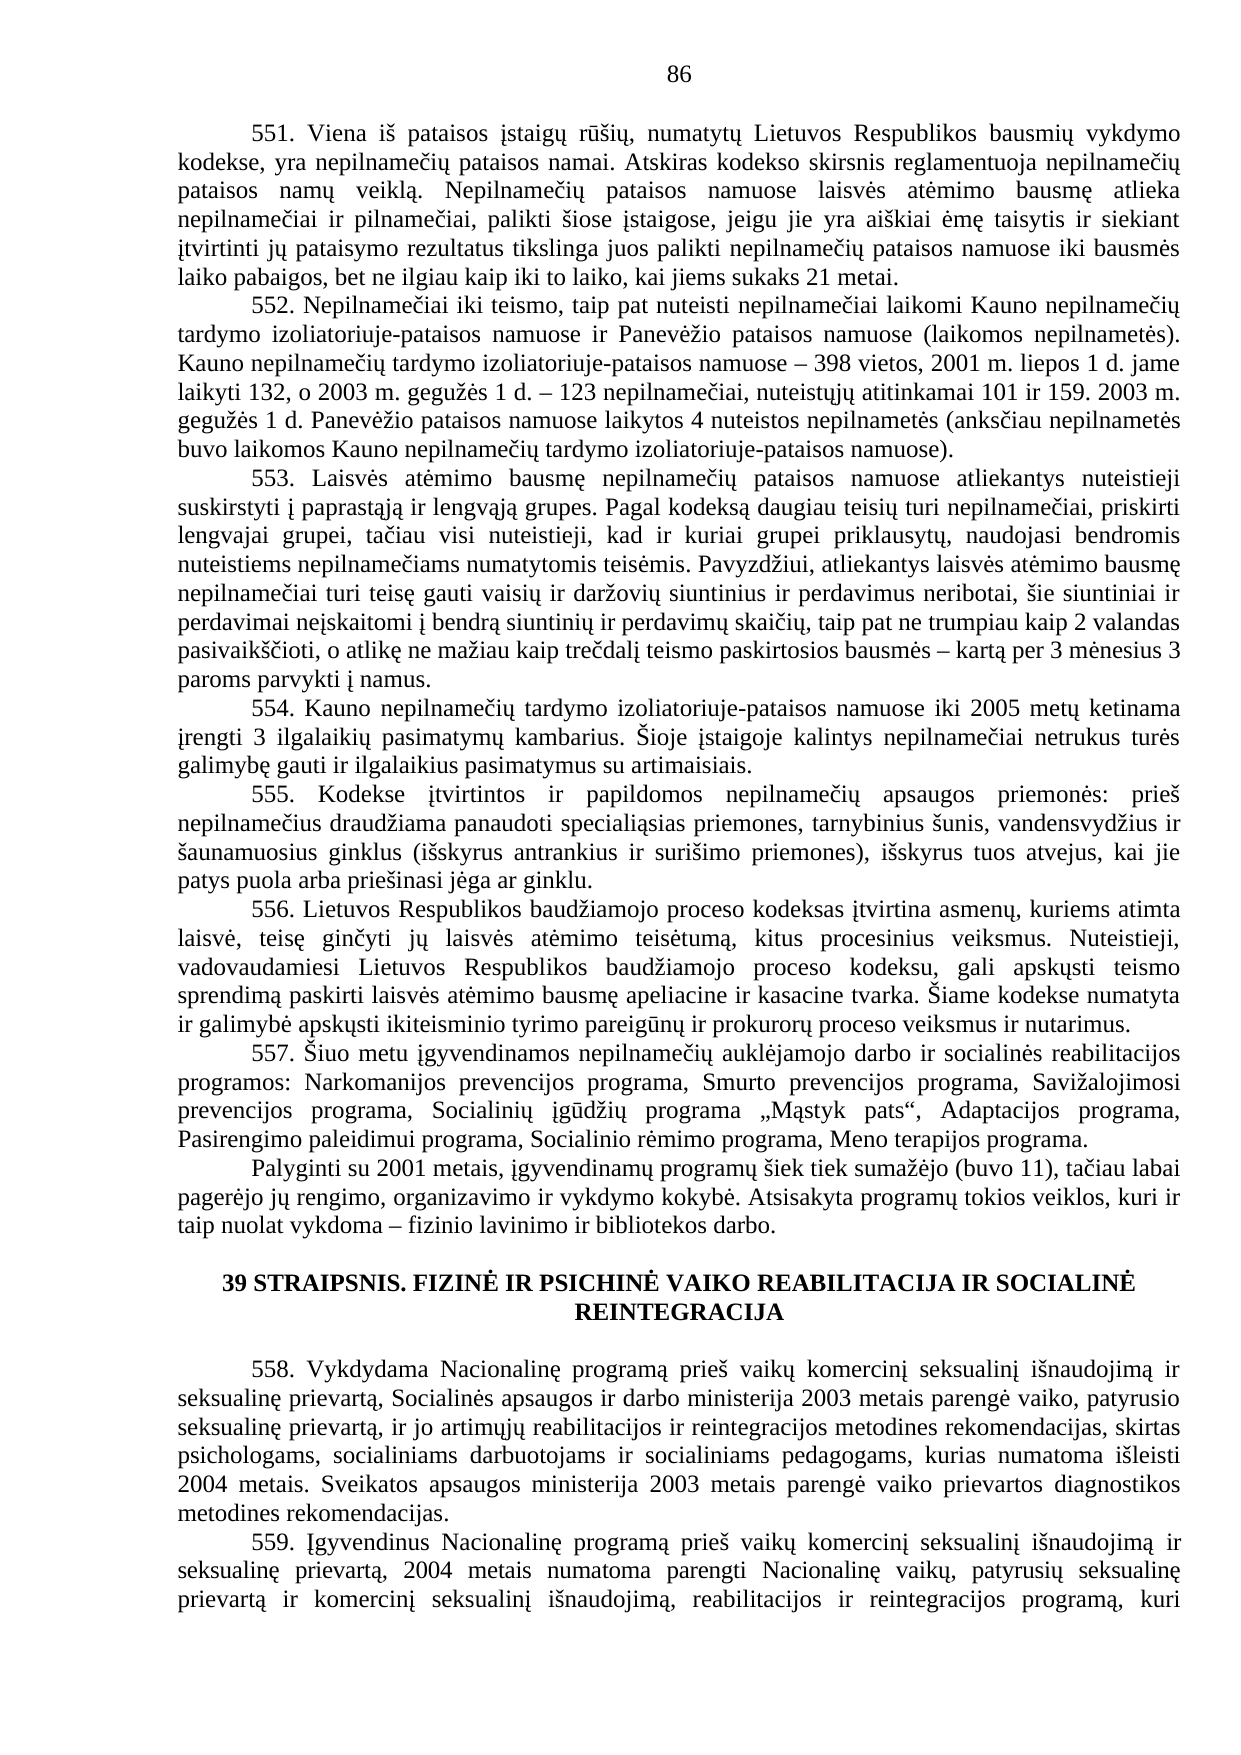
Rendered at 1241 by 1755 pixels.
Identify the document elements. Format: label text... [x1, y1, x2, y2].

text 556. Lietuvos Respublikos baudžiamojo proceso kodeksas įtvirtina asmenų, kuriems atimta laisvė, teisę ginčyti jų laisvės atėmimo teisėtumą, kitus procesinius veiksmus. Nuteistieji, vadovaudamiesi Lietuvos Respublikos baudžiamojo proceso kodeksu, gali apskųsti teismo sprendimą paskirti laisvės atėmimo bausmę apeliacine ir kasacine tvarka. Šiame kodekse numatyta ir galimybė apskųsti ikiteisminio tyrimo pareigūnų ir prokurorų proceso veiksmus ir nutarimus. [177, 894, 1181, 1038]
text 557. Šiuo metu įgyvendinamos nepilnamečių auklėjamojo darbo ir socialinės reabilitacijos programos: Narkomanijos prevencijos programa, Smurto prevencijos programa, Savižalojimosi prevencijos programa, Socialinių įgūdžių programa „Mąstyk pats“, Adaptacijos programa, Pasirengimo paleidimui programa, Socialinio rėmimo programa, Meno terapijos programa. [177, 1038, 1181, 1153]
text 553. Laisvės atėmimo bausmę nepilnamečių pataisos namuose atliekantys nuteistieji suskirstyti į paprastąją ir lengvąją grupes. Pagal kodeksą daugiau teisių turi nepilnamečiai, priskirti lengvajai grupei, tačiau visi nuteistieji, kad ir kuriai grupei priklausytų, naudojasi bendromis nuteistiems nepilnamečiams numatytomis teisėmis. Pavyzdžiui, atliekantys laisvės atėmimo bausmę nepilnamečiai turi teisę gauti vaisių ir daržovių siuntinius ir perdavimus neribotai, šie siuntiniai ir perdavimai neįskaitomi į bendrą siuntinių ir perdavimų skaičių, taip pat ne trumpiau kaip 2 valandas pasivaikščioti, o atlikę ne mažiau kaip trečdalį teismo paskirtosios bausmės – kartą per 3 mėnesius 3 paroms parvykti į namus. [177, 463, 1181, 693]
text 552. Nepilnamečiai iki teismo, taip pat nuteisti nepilnamečiai laikomi Kauno nepilnamečių tardymo izoliatoriuje-pataisos namuose ir Panevėžio pataisos namuose (laikomos nepilnametės). Kauno nepilnamečių tardymo izoliatoriuje-pataisos namuose – 398 vietos, 2001 m. liepos 1 d. jame laikyti 132, o 2003 m. gegužės 1 d. – 123 nepilnamečiai, nuteistųjų atitinkamai 101 ir 159. 2003 m. gegužės 1 d. Panevėžio pataisos namuose laikytos 4 nuteistos nepilnametės (anksčiau nepilnametės buvo laikomos Kauno nepilnamečių tardymo izoliatoriuje-pataisos namuose). [177, 291, 1181, 463]
text Palyginti su 2001 metais, įgyvendinamų programų šiek tiek sumažėjo (buvo 11), tačiau labai pagerėjo jų rengimo, organizavimo ir vykdymo kokybė. Atsisakyta programų tokios veiklos, kuri ir taip nuolat vykdoma – fizinio lavinimo ir bibliotekos darbo. [177, 1153, 1181, 1239]
text 555. Kodekse įtvirtintos ir papildomos nepilnamečių apsaugos priemonės: prieš nepilnamečius draudžiama panaudoti specialiąsias priemones, tarnybinius šunis, vandensvydžius ir šaunamuosius ginklus (išskyrus antrankius ir surišimo priemones), išskyrus tuos atvejus, kai jie patys puola arba priešinasi jėga ar ginklu. [177, 779, 1181, 894]
text 559. Įgyvendinus Nacionalinę programą prieš vaikų komercinį seksualinį išnaudojimą ir seksualinę prievartą, 2004 metais numatoma parengti Nacionalinę vaikų, patyrusių seksualinę prievartą ir komercinį seksualinį išnaudojimą, reabilitacijos ir reintegracijos programą, kuri [177, 1527, 1181, 1613]
text 551. Viena iš pataisos įstaigų rūšių, numatytų Lietuvos Respublikos bausmių vykdymo kodekse, yra nepilnamečių pataisos namai. Atskiras kodekso skirsnis reglamentuoja nepilnamečių pataisos namų veiklą. Nepilnamečių pataisos namuose laisvės atėmimo bausmę atlieka nepilnamečiai ir pilnamečiai, palikti šiose įstaigose, jeigu jie yra aiškiai ėmę taisytis ir siekiant įtvirtinti jų pataisymo rezultatus tikslinga juos palikti nepilnamečių pataisos namuose iki bausmės laiko pabaigos, bet ne ilgiau kaip iki to laiko, kai jiems sukaks 21 metai. [177, 118, 1181, 291]
text 558. Vykdydama Nacionalinę programą prieš vaikų komercinį seksualinį išnaudojimą ir seksualinę prievartą, Socialinės apsaugos ir darbo ministerija 2003 metais parengė vaiko, patyrusio seksualinę prievartą, ir jo artimųjų reabilitacijos ir reintegracijos metodines rekomendacijas, skirtas psichologams, socialiniams darbuotojams ir socialiniams pedagogams, kurias numatoma išleisti 2004 metais. Sveikatos apsaugos ministerija 2003 metais parengė vaiko prievartos diagnostikos metodines rekomendacijas. [177, 1354, 1181, 1527]
text 554. Kauno nepilnamečių tardymo izoliatoriuje-pataisos namuose iki 2005 metų ketinama įrengti 3 ilgalaikių pasimatymų kambarius. Šioje įstaigoje kalintys nepilnamečiai netrukus turės galimybę gauti ir ilgalaikius pasimatymus su artimaisiais. [177, 693, 1181, 779]
text 39 straipsnis. fizinė ir psichinė vaiko reabilitacija ir socialinė reintegracija [177, 1268, 1181, 1326]
